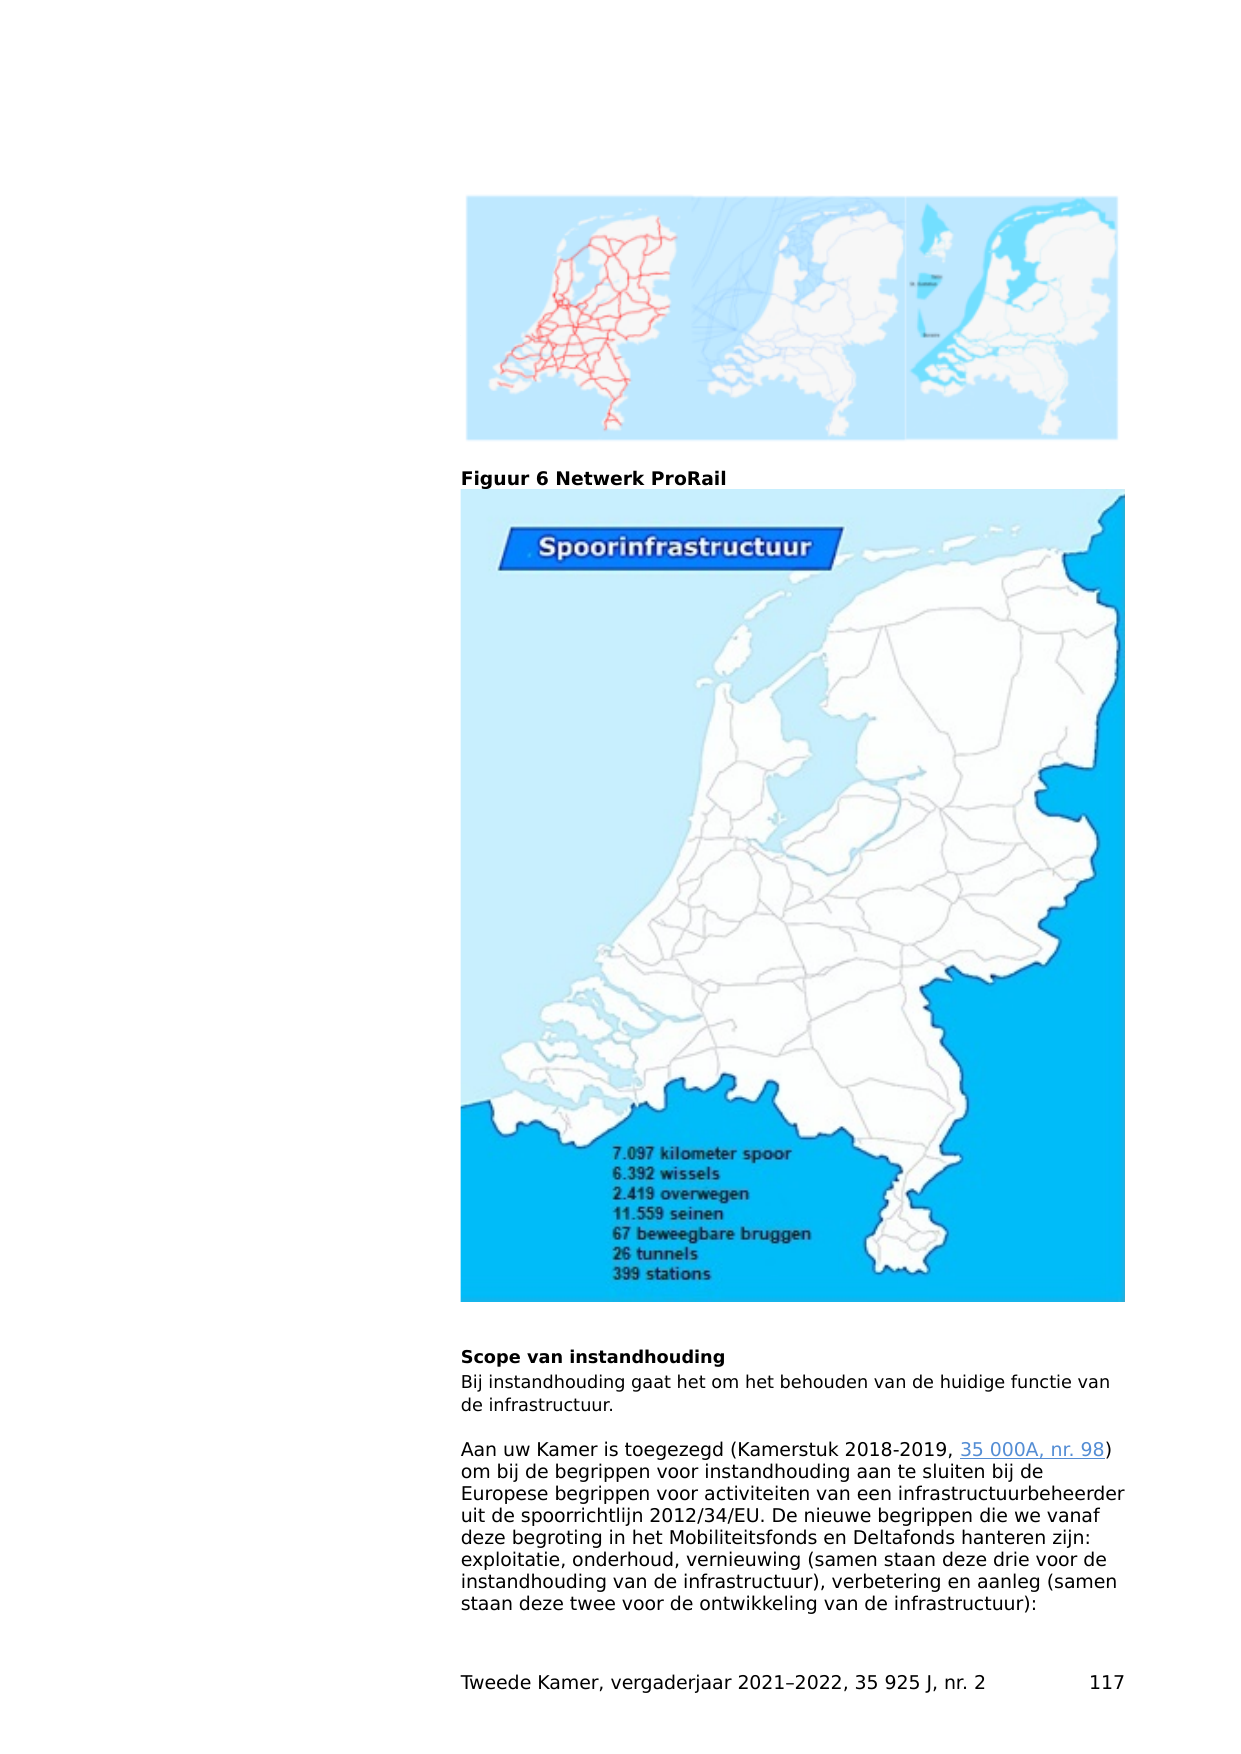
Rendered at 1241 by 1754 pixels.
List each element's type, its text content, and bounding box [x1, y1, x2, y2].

text Scope van instandhouding [461, 1345, 1125, 1368]
title Figuur 6 Netwerk ProRail [461, 468, 1125, 489]
text Bij instandhouding gaat het om het behouden van de huidige functie van de infrastructuur. [461, 1370, 1125, 1416]
text Aan uw Kamer is toegezegd (Kamerstuk 2018-2019, 35 000A, nr. 98) om bij de begrippen voor instandhouding aan te sluiten bij de Europese begrippen voor activiteiten van een infrastructuurbeheerder uit de spoorrichtlijn 2012/34/EU. De nieuwe begrippen die we vanaf deze begroting in het Mobiliteitsfonds en Deltafonds hanteren zijn: exploitatie, onderhoud, vernieuwing (samen staan deze drie voor de instandhouding van de infrastructuur), verbetering en aanleg (samen staan deze twee voor de ontwikkeling van de infrastructuur): [461, 1439, 1125, 1615]
